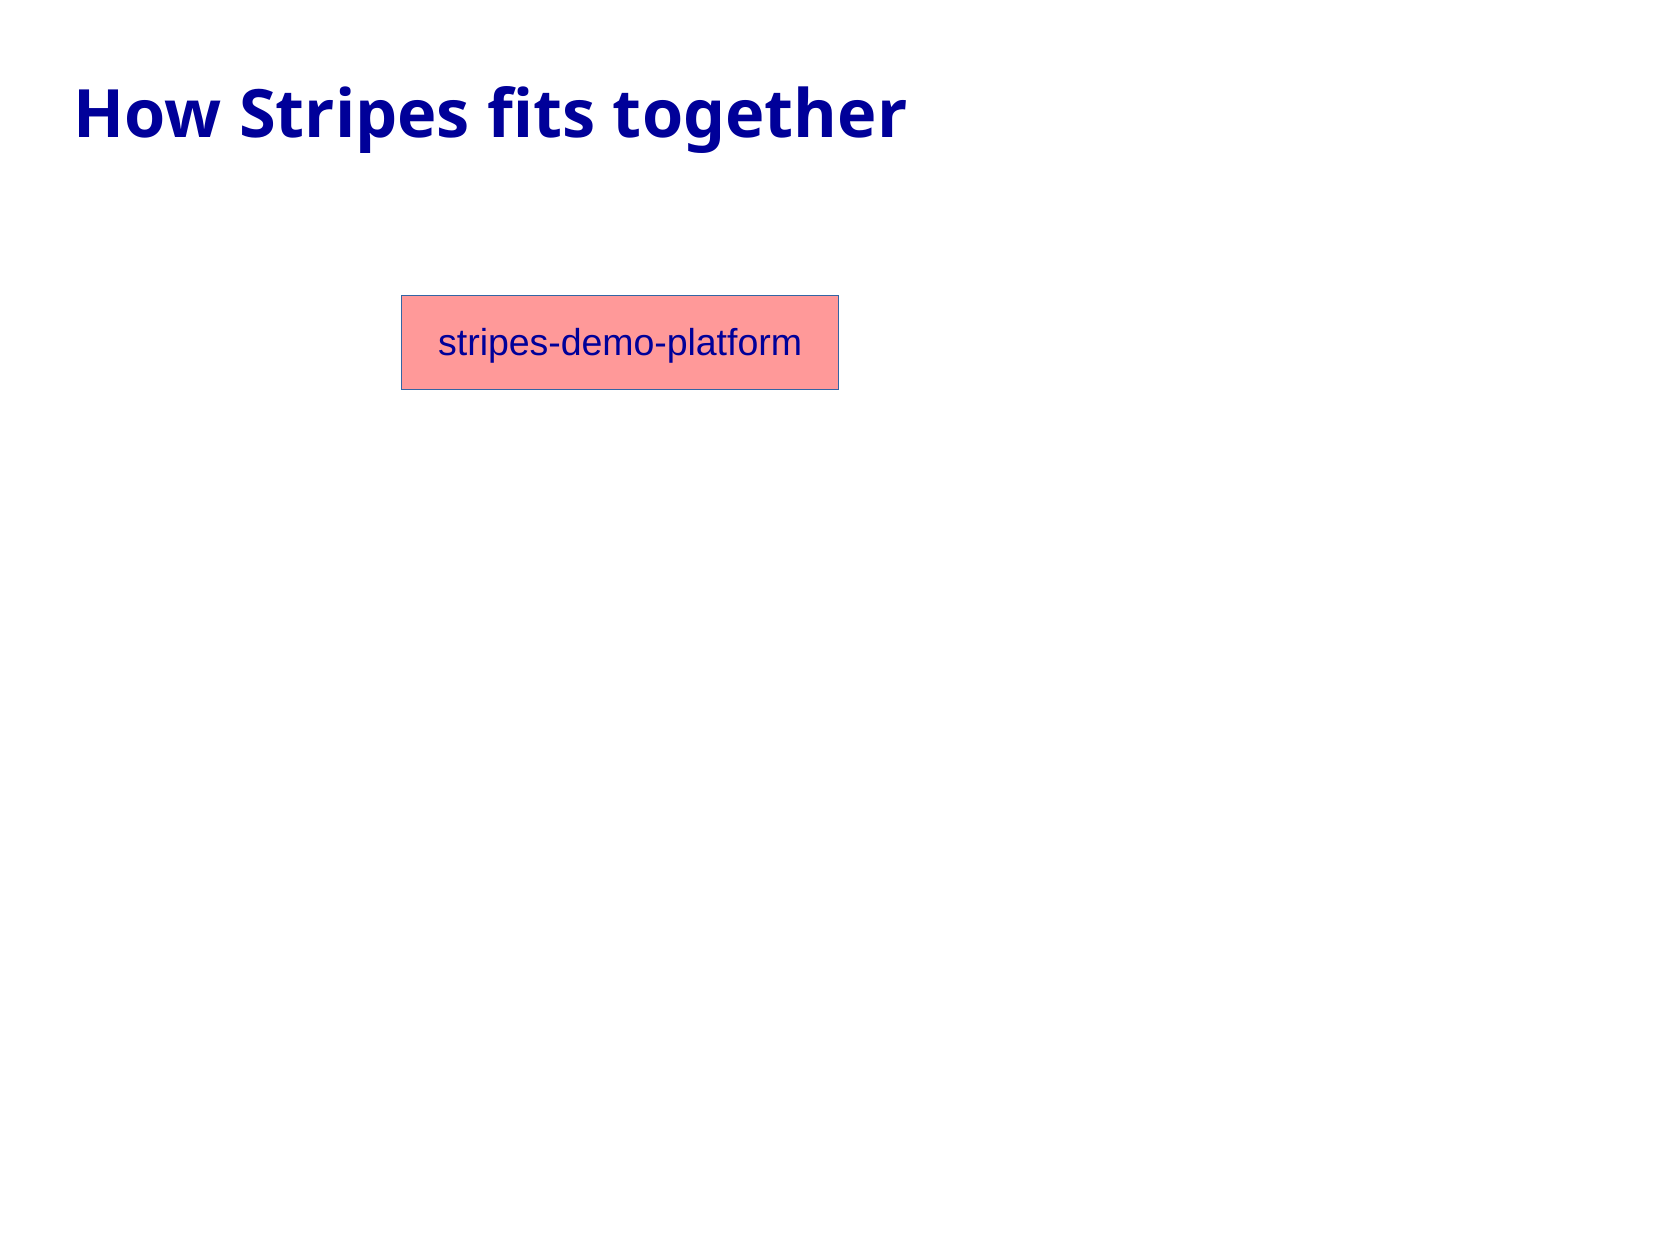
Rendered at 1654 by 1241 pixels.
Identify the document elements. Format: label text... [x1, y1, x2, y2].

text_box stripes-demo-platform [401, 295, 839, 390]
text_box How Stripes fits together [59, 59, 868, 152]
